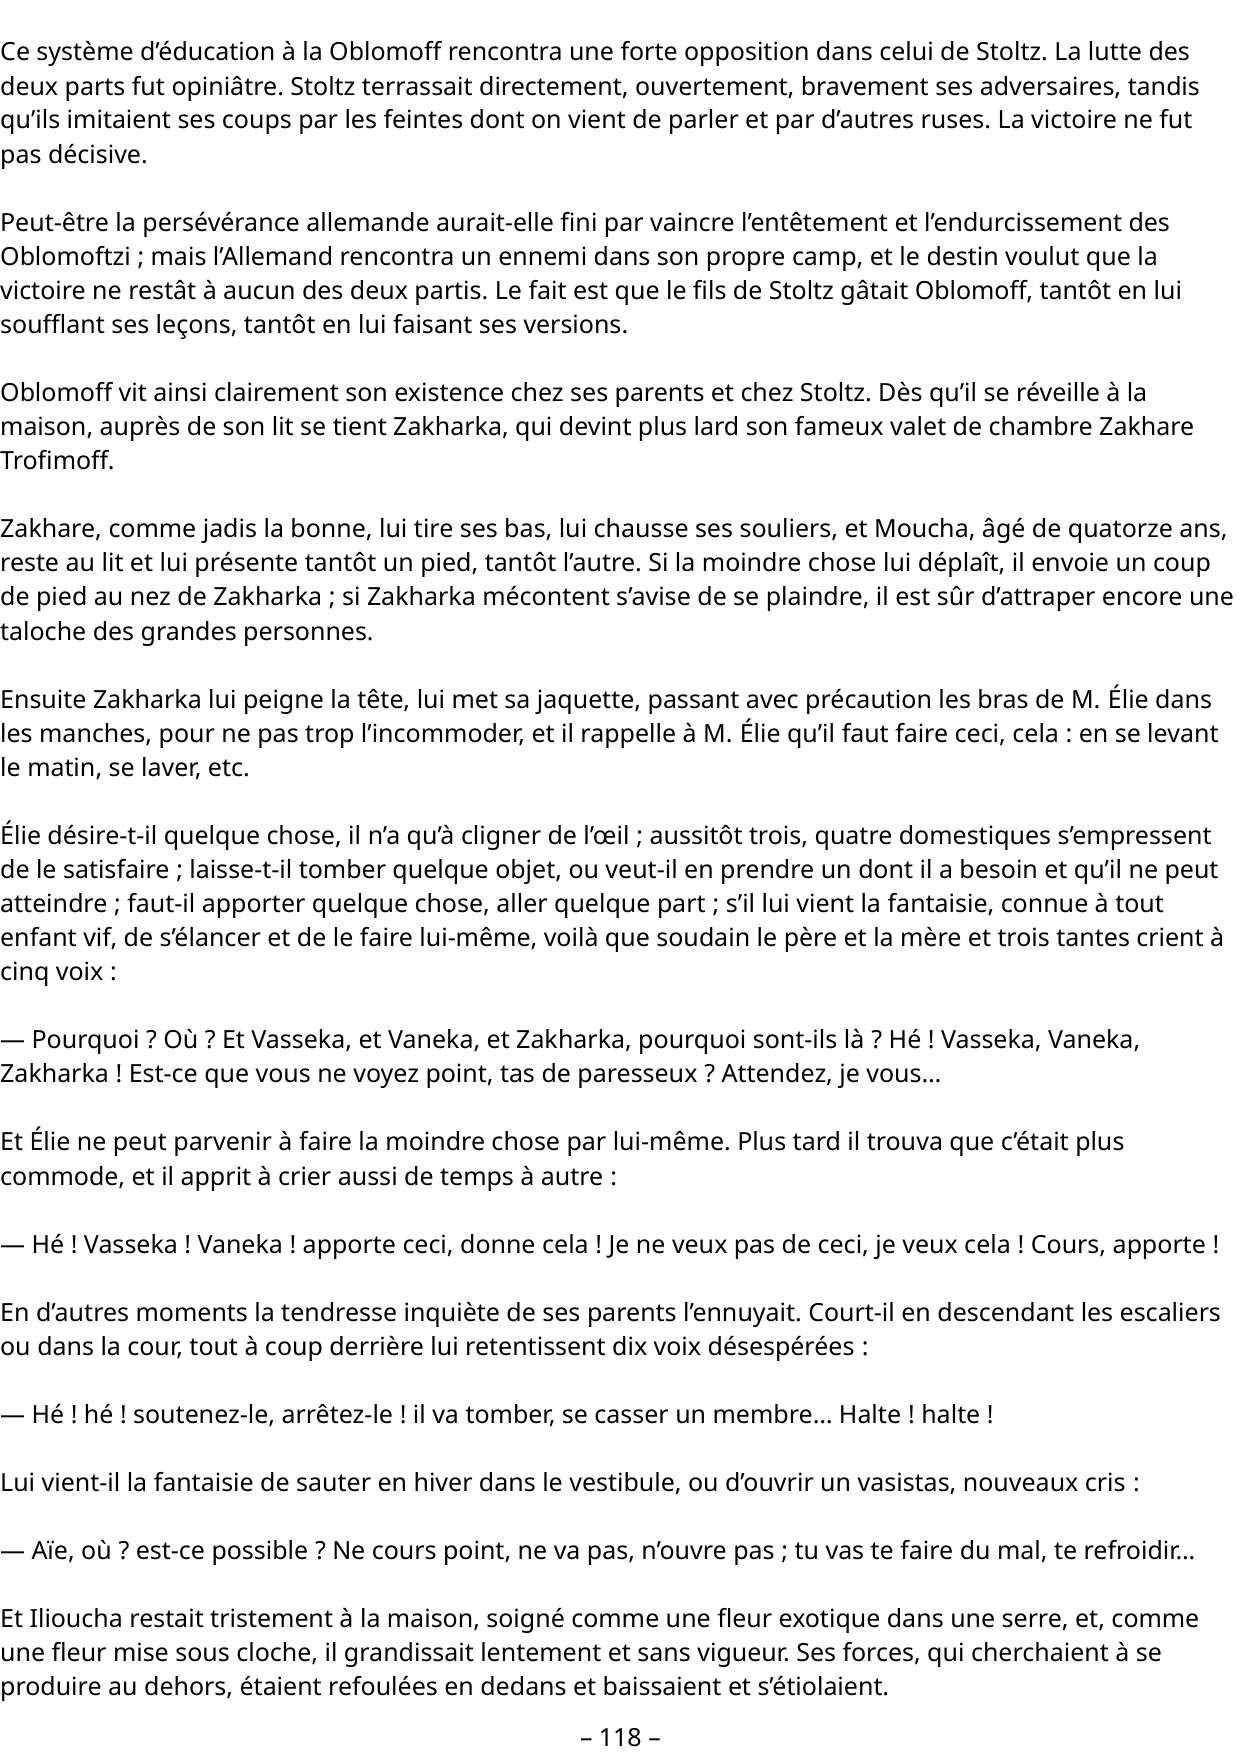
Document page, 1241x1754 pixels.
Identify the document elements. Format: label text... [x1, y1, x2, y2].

text Et Élie ne peut parvenir à faire la moindre chose par lui-même. Plus tard il trouva que c’était plus commode, et il apprit à crier aussi de temps à autre : [0, 1124, 1240, 1192]
text Zakhare, comme jadis la bonne, lui tire ses bas, lui chausse ses souliers, et Moucha, âgé de quatorze ans, reste au lit et lui présente tantôt un pied, tantôt l’autre. Si la moindre chose lui déplaît, il envoie un coup de pied au nez de Zakharka ; si Zakharka mécontent s’avise de se plaindre, il est sûr d’attraper encore une taloche des grandes personnes. [0, 511, 1240, 647]
text — Hé ! hé ! soutenez-le, arrêtez-le ! il va tomber, se casser un membre… Halte ! halte ! [0, 1397, 1240, 1431]
text Peut-être la persévérance allemande aurait-elle fini par vaincre l’entêtement et l’endurcissement des Oblomoftzi ; mais l’Allemand rencontra un ennemi dans son propre camp, et le destin voulut que la victoire ne restât à aucun des deux partis. Le fait est que le fils de Stoltz gâtait Oblomoff, tantôt en lui soufflant ses leçons, tantôt en lui faisant ses versions. [0, 204, 1240, 341]
text — Pourquoi ? Où ? Et Vasseka, et Vaneka, et Zakharka, pourquoi sont-ils là ? Hé ! Vasseka, Vaneka, Zakharka ! Est-ce que vous ne voyez point, tas de paresseux ? Attendez, je vous… [0, 1022, 1240, 1090]
text Ensuite Zakharka lui peigne la tête, lui met sa jaquette, passant avec précaution les bras de M. Élie dans les manches, pour ne pas trop l’incommoder, et il rappelle à M. Élie qu’il faut faire ceci, cela : en se levant le matin, se laver, etc. [0, 681, 1240, 783]
text En d’autres moments la tendresse inquiète de ses parents l’ennuyait. Court-il en descendant les escaliers ou dans la cour, tout à coup derrière lui retentissent dix voix désespérées : [0, 1294, 1240, 1362]
text Oblomoff vit ainsi clairement son existence chez ses parents et chez Stoltz. Dès qu’il se réveille à la maison, auprès de son lit se tient Zakharka, qui devint plus lard son fameux valet de chambre Zakhare Trofimoff. [0, 375, 1240, 477]
text Élie désire-t-il quelque chose, il n’a qu’à cligner de l’œil ; aussitôt trois, quatre domestiques s’empressent de le satisfaire ; laisse-t-il tomber quelque objet, ou veut-il en prendre un dont il a besoin et qu’il ne peut atteindre ; faut-il apporter quelque chose, aller quelque part ; s’il lui vient la fantaisie, connue à tout enfant vif, de s’élancer et de le faire lui-même, voilà que soudain le père et la mère et trois tantes crient à cinq voix : [0, 817, 1240, 988]
text Ce système d’éducation à la Oblomoff rencontra une forte opposition dans celui de Stoltz. La lutte des deux parts fut opiniâtre. Stoltz terrassait directement, ouvertement, bravement ses adversaires, tandis qu’ils imitaient ses coups par les feintes dont on vient de parler et par d’autres ruses. La victoire ne fut pas décisive. [0, 34, 1240, 170]
text — Hé ! Vasseka ! Vaneka ! apporte ceci, donne cela ! Je ne veux pas de ceci, je veux cela ! Cours, apporte ! [0, 1226, 1240, 1260]
text — Aïe, où ? est-ce possible ? Ne cours point, ne va pas, n’ouvre pas ; tu vas te faire du mal, te refroidir… [0, 1533, 1240, 1567]
text Et Ilioucha restait tristement à la maison, soigné comme une fleur exotique dans une serre, et, comme une fleur mise sous cloche, il grandissait lentement et sans vigueur. Ses forces, qui cherchaient à se produire au dehors, étaient refoulées en dedans et baissaient et s’étiolaient. [0, 1601, 1240, 1703]
text Lui vient-il la fantaisie de sauter en hiver dans le vestibule, ou d’ouvrir un vasistas, nouveaux cris : [0, 1465, 1240, 1499]
